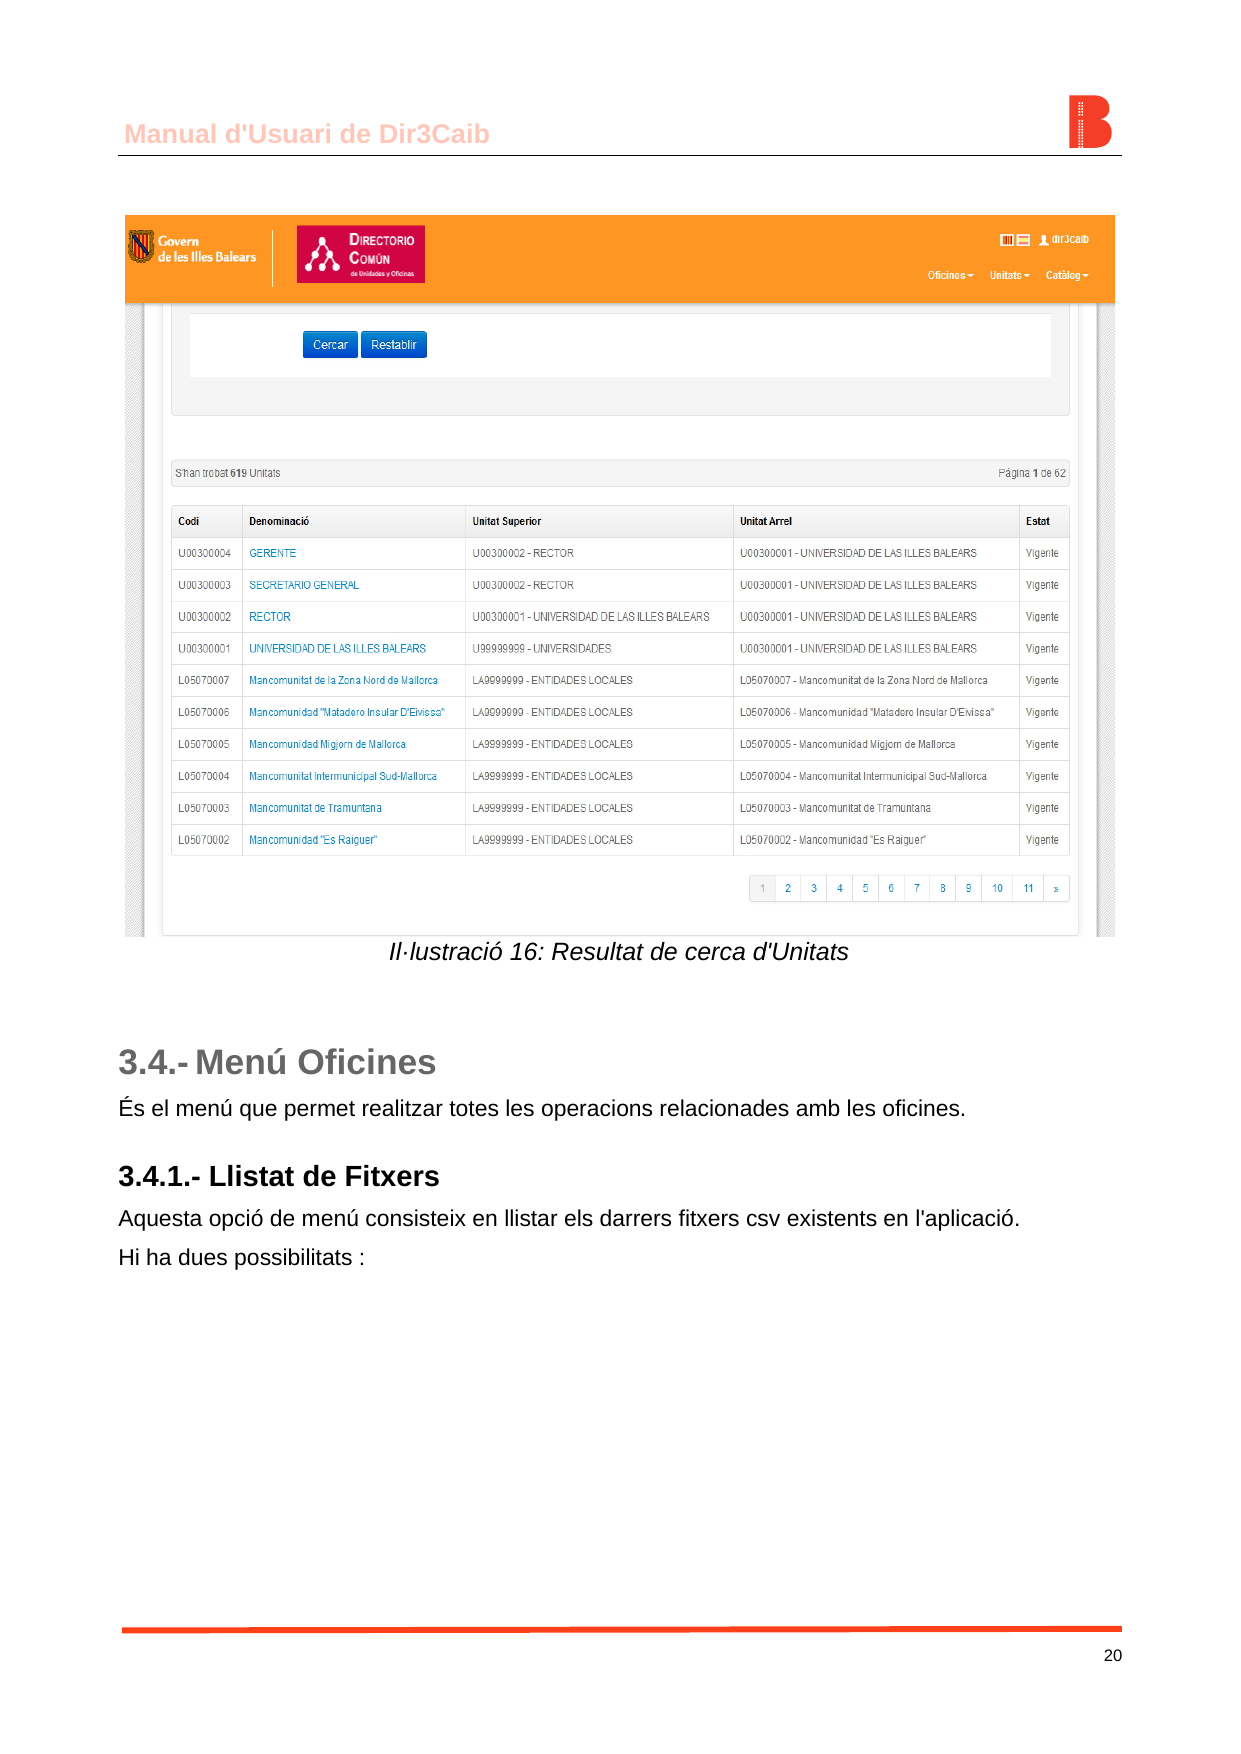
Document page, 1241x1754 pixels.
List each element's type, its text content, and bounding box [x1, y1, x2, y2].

picture [125, 215, 1116, 937]
subtitle Menú Oficines [118, 1042, 1122, 1082]
text És el menú que permet realitzar totes les operacions relacionades amb les oficines. [118, 1095, 1122, 1121]
picture [1063, 94, 1117, 150]
text Il·lustració 16: Resultat de cerca d'Unitats [118, 937, 1122, 965]
subtitle Llistat de Fitxers [118, 1159, 1122, 1192]
text Hi ha dues possibilitats : [118, 1243, 1122, 1270]
text Aquesta opció de menú consisteix en llistar els darrers fitxers csv existents en l'aplicació. [118, 1205, 1122, 1231]
